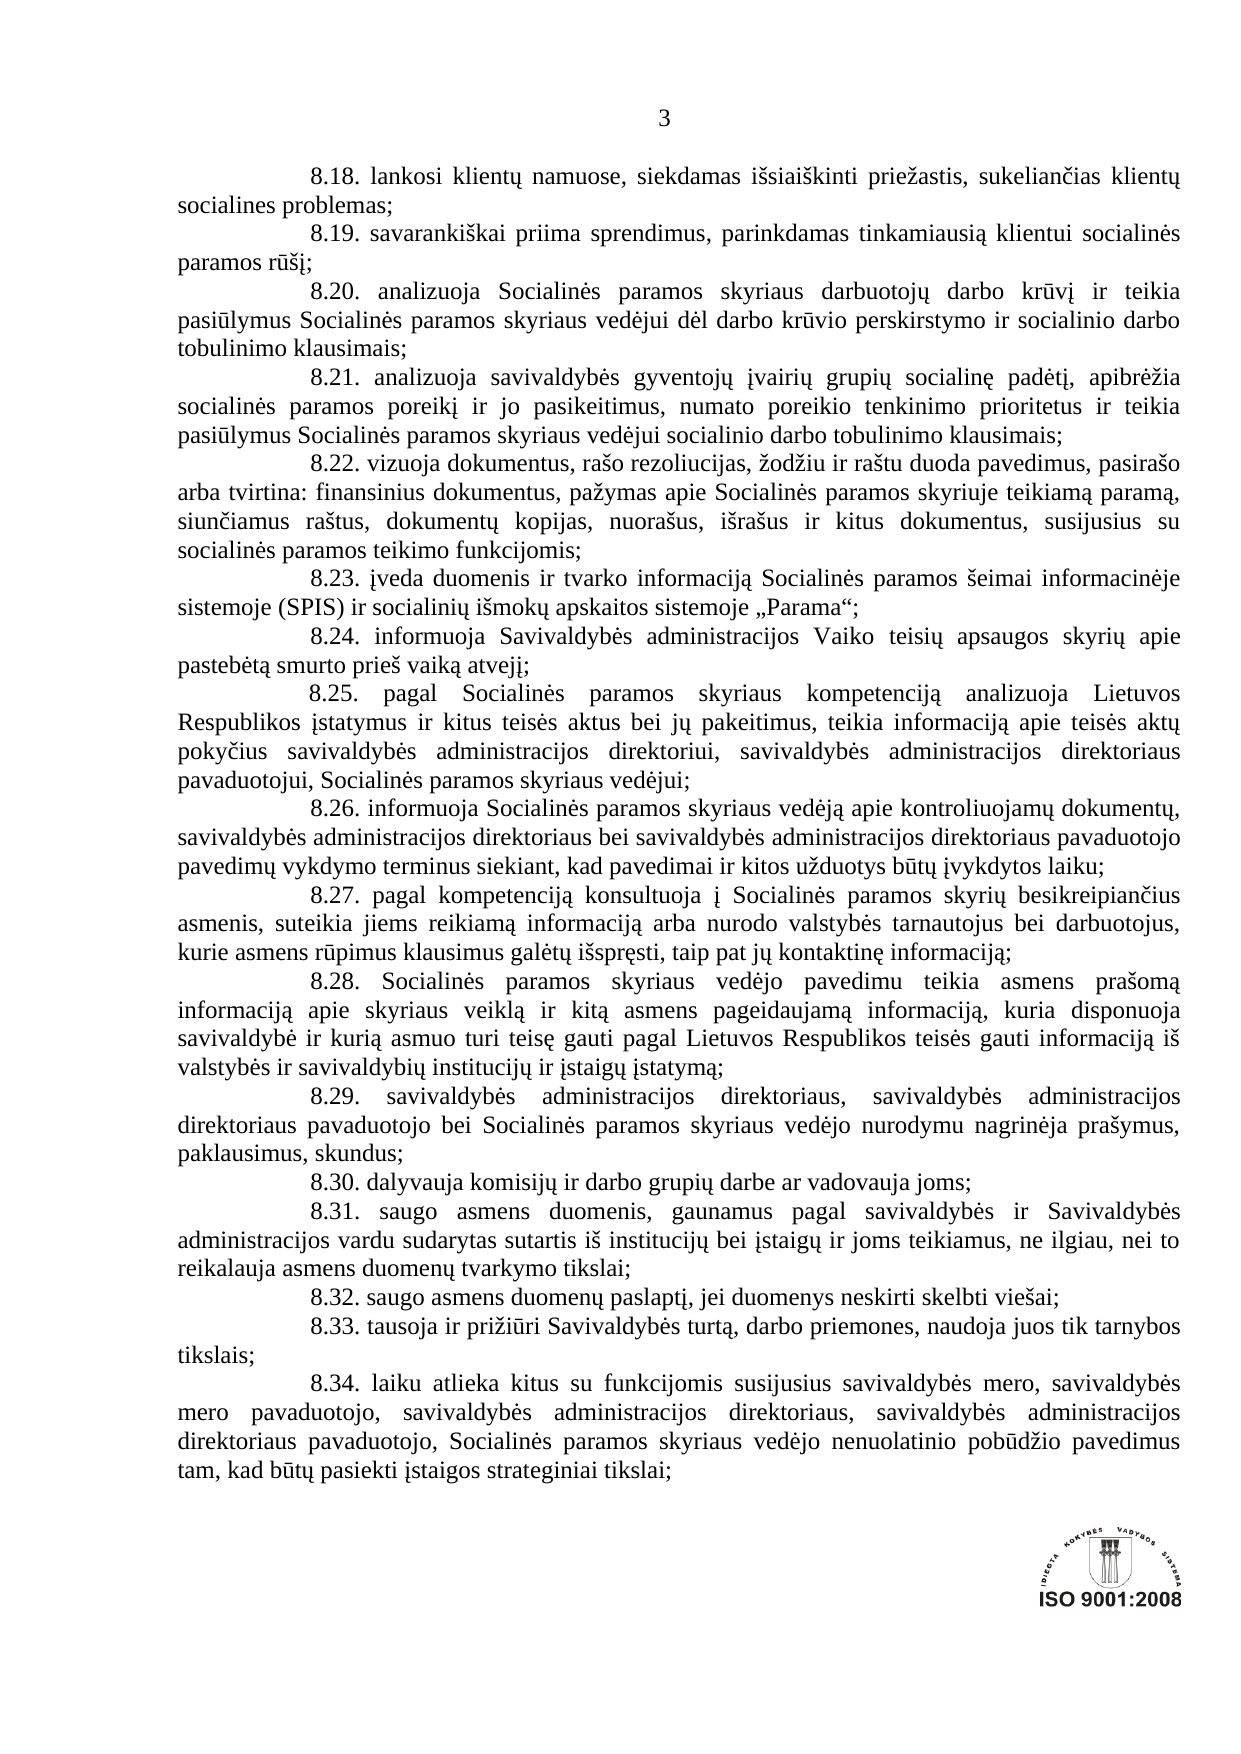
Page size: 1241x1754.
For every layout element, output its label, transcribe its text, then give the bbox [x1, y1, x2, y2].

text 8.30. dalyvauja komisijų ir darbo grupių darbe ar vadovauja joms; [177, 1167, 1181, 1196]
text 8.19. savarankiškai priima sprendimus, parinkdamas tinkamiausią klientui socialinės paramos rūšį; [177, 218, 1181, 276]
text 8.26. informuoja Socialinės paramos skyriaus vedėją apie kontroliuojamų dokumentų, savivaldybės administracijos direktoriaus bei savivaldybės administracijos direktoriaus pavaduotojo pavedimų vykdymo terminus siekiant, kad pavedimai ir kitos užduotys būtų įvykdytos laiku; [177, 793, 1181, 880]
text 8.33. tausoja ir prižiūri Savivaldybės turtą, darbo priemones, naudoja juos tik tarnybos tikslais; [177, 1311, 1181, 1368]
text 8.21. analizuoja savivaldybės gyventojų įvairių grupių socialinę padėtį, apibrėžia socialinės paramos poreikį ir jo pasikeitimus, numato poreikio tenkinimo prioritetus ir teikia pasiūlymus Socialinės paramos skyriaus vedėjui socialinio darbo tobulinimo klausimais; [177, 362, 1181, 448]
text 8.28. Socialinės paramos skyriaus vedėjo pavedimu teikia asmens prašomą informaciją apie skyriaus veiklą ir kitą asmens pageidaujamą informaciją, kuria disponuoja savivaldybė ir kurią asmuo turi teisę gauti pagal Lietuvos Respublikos teisės gauti informaciją iš valstybės ir savivaldybių institucijų ir įstaigų įstatymą; [177, 966, 1181, 1081]
text 8.34. laiku atlieka kitus su funkcijomis susijusius savivaldybės mero, savivaldybės mero pavaduotojo, savivaldybės administracijos direktoriaus, savivaldybės administracijos direktoriaus pavaduotojo, Socialinės paramos skyriaus vedėjo nenuolatinio pobūdžio pavedimus tam, kad būtų pasiekti įstaigos strateginiai tikslai; [177, 1368, 1181, 1483]
text 8.25. pagal Socialinės paramos skyriaus kompetenciją analizuoja Lietuvos Respublikos įstatymus ir kitus teisės aktus bei jų pakeitimus, teikia informaciją apie teisės aktų pokyčius savivaldybės administracijos direktoriui, savivaldybės administracijos direktoriaus pavaduotojui, Socialinės paramos skyriaus vedėjui; [177, 678, 1181, 793]
text 8.27. pagal kompetenciją konsultuoja į Socialinės paramos skyrių besikreipiančius asmenis, suteikia jiems reikiamą informaciją arba nurodo valstybės tarnautojus bei darbuotojus, kurie asmens rūpimus klausimus galėtų išspręsti, taip pat jų kontaktinę informaciją; [177, 880, 1181, 966]
text 8.24. informuoja Savivaldybės administracijos Vaiko teisių apsaugos skyrių apie pastebėtą smurto prieš vaiką atvejį; [177, 621, 1181, 678]
text 8.23. įveda duomenis ir tvarko informaciją Socialinės paramos šeimai informacinėje sistemoje (SPIS) ir socialinių išmokų apskaitos sistemoje „Parama“; [177, 563, 1181, 621]
text 8.18. lankosi klientų namuose, siekdamas išsiaiškinti priežastis, sukeliančias klientų socialines problemas; [177, 161, 1181, 218]
text 8.31. saugo asmens duomenis, gaunamus pagal savivaldybės ir Savivaldybės administracijos vardu sudarytas sutartis iš institucijų bei įstaigų ir joms teikiamus, ne ilgiau, nei to reikalauja asmens duomenų tvarkymo tikslai; [177, 1196, 1181, 1282]
text 8.32. saugo asmens duomenų paslaptį, jei duomenys neskirti skelbti viešai; [177, 1282, 1181, 1311]
text 8.22. vizuoja dokumentus, rašo rezoliucijas, žodžiu ir raštu duoda pavedimus, pasirašo arba tvirtina: finansinius dokumentus, pažymas apie Socialinės paramos skyriuje teikiamą paramą, siunčiamus raštus, dokumentų kopijas, nuorašus, išrašus ir kitus dokumentus, susijusius su socialinės paramos teikimo funkcijomis; [177, 448, 1181, 563]
text 8.29. savivaldybės administracijos direktoriaus, savivaldybės administracijos direktoriaus pavaduotojo bei Socialinės paramos skyriaus vedėjo nurodymu nagrinėja prašymus, paklausimus, skundus; [177, 1081, 1181, 1167]
text 8.20. analizuoja Socialinės paramos skyriaus darbuotojų darbo krūvį ir teikia pasiūlymus Socialinės paramos skyriaus vedėjui dėl darbo krūvio perskirstymo ir socialinio darbo tobulinimo klausimais; [177, 276, 1181, 362]
